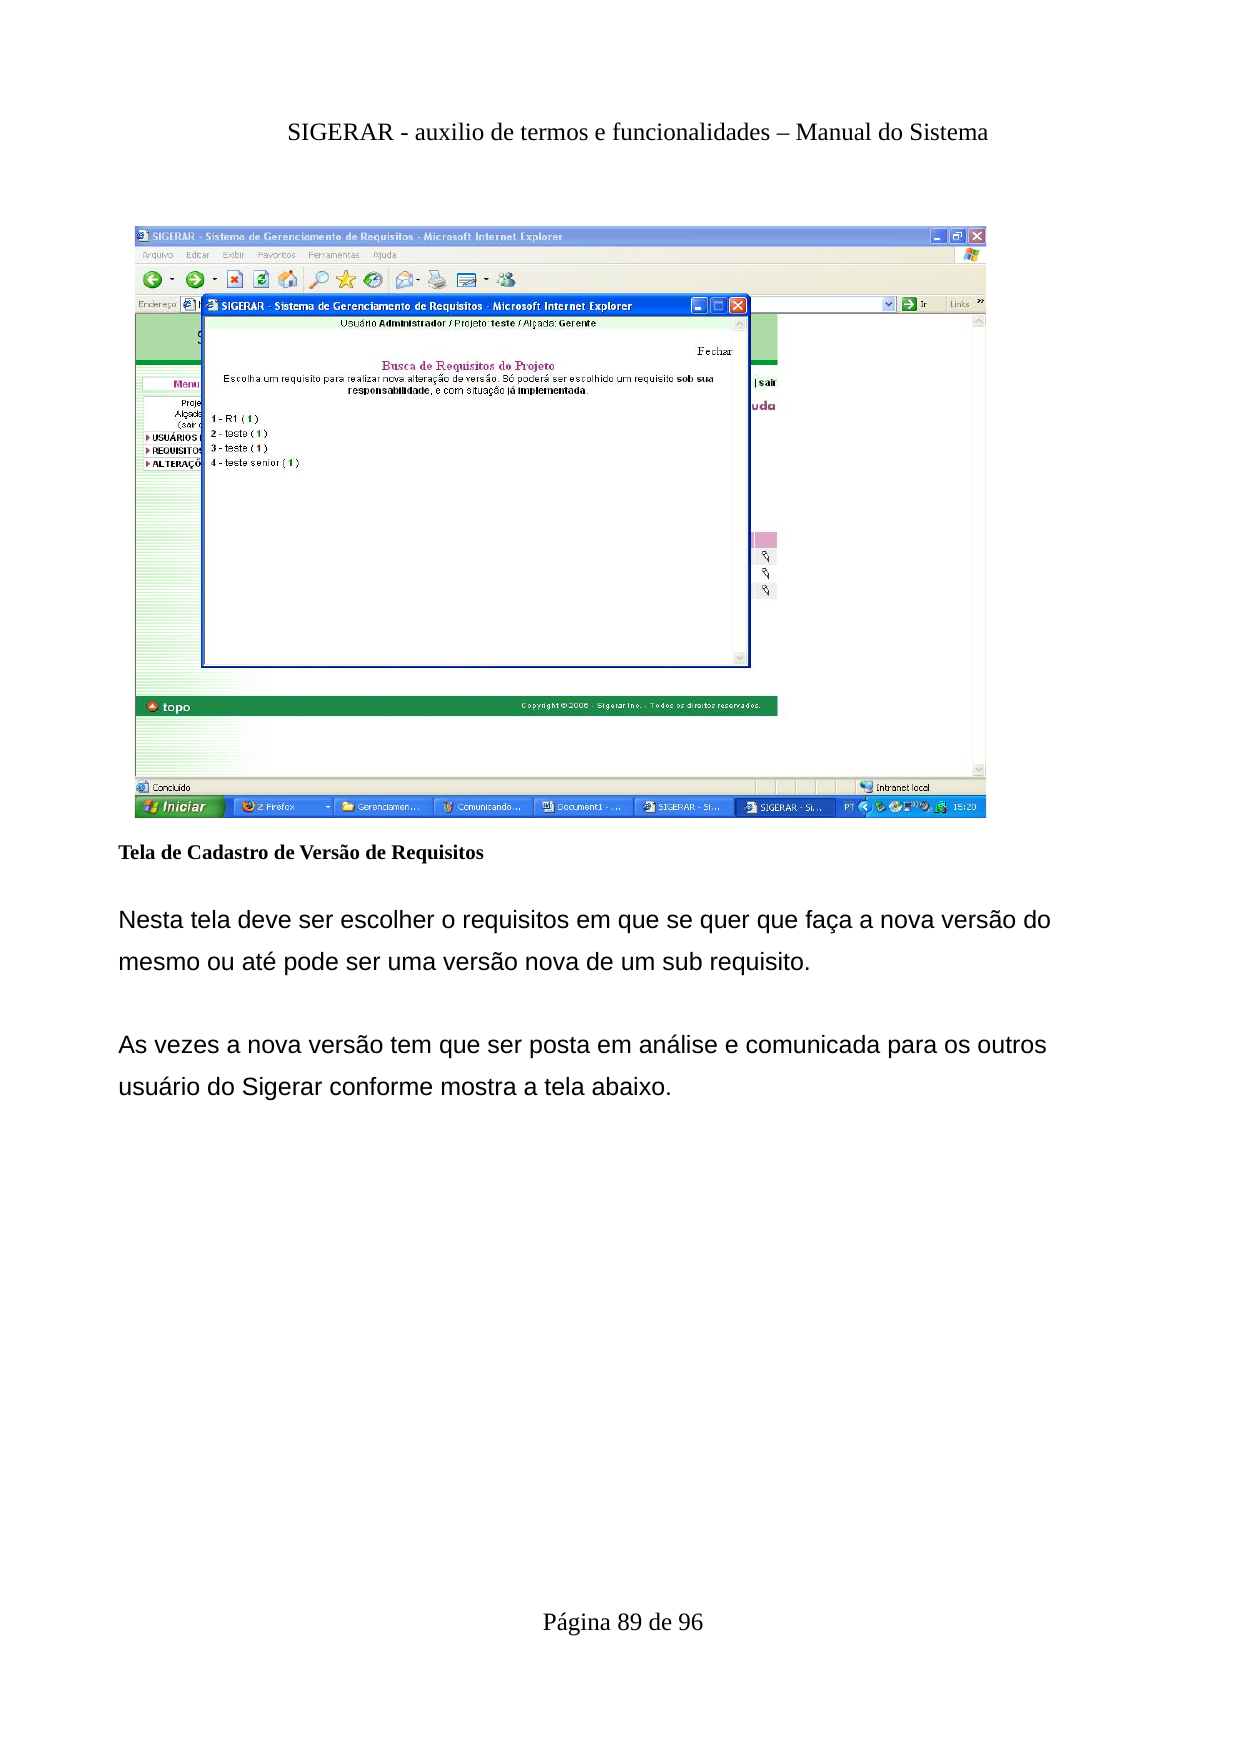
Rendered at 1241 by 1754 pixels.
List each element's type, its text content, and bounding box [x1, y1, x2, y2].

text Tela de Cadastro de Versão de Requisitos [118, 841, 1134, 864]
text Nesta tela deve ser escolher o requisitos em que se quer que faça a nova versão do mesmo ou até pode ser uma versão nova de um sub requisito. [118, 906, 1134, 975]
text As vezes a nova versão tem que ser posta em análise e comunicada para os outros usuário do Sigerar conforme mostra a tela abaixo. [118, 1031, 1134, 1101]
picture [134, 226, 987, 818]
